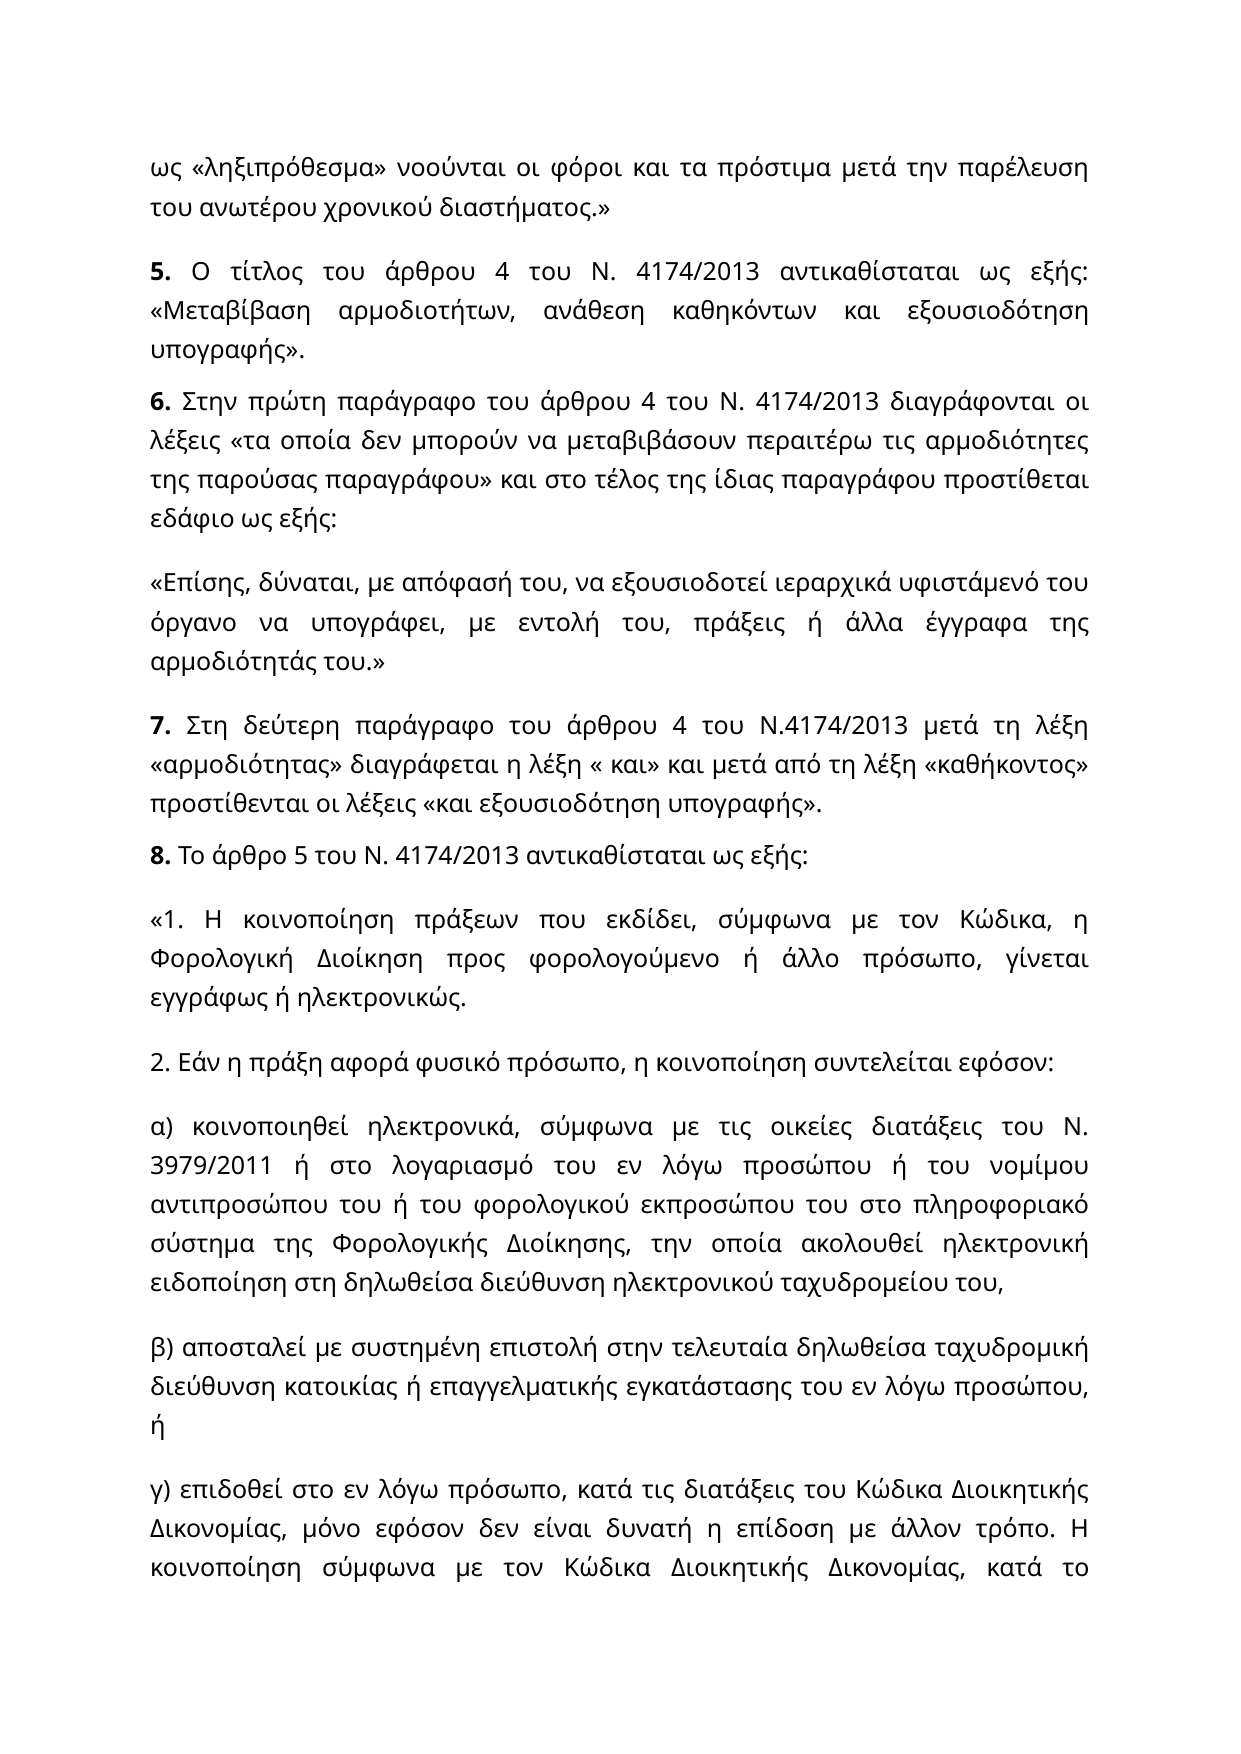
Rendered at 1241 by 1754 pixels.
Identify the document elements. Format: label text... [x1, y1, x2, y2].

text β) αποσταλεί με συστημένη επιστολή στην τελευταία δηλωθείσα ταχυδρομική διεύθυνση κατοικίας ή επαγγελματικής εγκατάστασης του εν λόγω προσώπου, ή [150, 1329, 1090, 1442]
text «Επίσης, δύναται, με απόφασή του, να εξουσιοδοτεί ιεραρχικά υφιστάμενό του όργανο να υπογράφει, με εντολή του, πράξεις ή άλλα έγγραφα της αρμοδιότητάς του.» [150, 565, 1090, 677]
text α) κοινοποιηθεί ηλεκτρονικά, σύμφωνα με τις οικείες διατάξεις του Ν. 3979/2011 ή στο λογαριασμό του εν λόγω προσώπου ή του νομίμου αντιπροσώπου του ή του φορολογικού εκπροσώπου του στο πληροφοριακό σύστημα της Φορολογικής Διοίκησης, την οποία ακολουθεί ηλεκτρονική ειδοποίηση στη δηλωθείσα διεύθυνση ηλεκτρονικού ταχυδρομείου του, [150, 1108, 1090, 1299]
text 6. Στην πρώτη παράγραφο του άρθρου 4 του Ν. 4174/2013 διαγράφονται οι λέξεις «τα οποία δεν μπορούν να μεταβιβάσουν περαιτέρω τις αρμοδιότητες της παρούσας παραγράφου» και στο τέλος της ίδιας παραγράφου προστίθεται εδάφιο ως εξής: [150, 383, 1090, 535]
text «1. Η κοινοποίηση πράξεων που εκδίδει, σύμφωνα με τον Κώδικα, η Φορολογική Διοίκηση προς φορολογούμενο ή άλλο πρόσωπο, γίνεται εγγράφως ή ηλεκτρονικώς. [150, 902, 1090, 1014]
text 7. Στη δεύτερη παράγραφο του άρθρου 4 του Ν.4174/2013 μετά τη λέξη «αρμοδιότητας» διαγράφεται η λέξη « και» και μετά από τη λέξη «καθήκοντος» προστίθενται οι λέξεις «και εξουσιοδότηση υπογραφής». [150, 707, 1090, 820]
text 8. Το άρθρο 5 του Ν. 4174/2013 αντικαθίσταται ως εξής: [150, 837, 1090, 872]
text 5. O τίτλος του άρθρου 4 του Ν. 4174/2013 αντικαθίσταται ως εξής: «Μεταβίβαση αρμοδιοτήτων, ανάθεση καθηκόντων και εξουσιοδότηση υπογραφής». [150, 253, 1090, 366]
text γ) επιδοθεί στο εν λόγω πρόσωπο, κατά τις διατάξεις του Κώδικα Διοικητικής Δικονομίας, μόνο εφόσον δεν είναι δυνατή η επίδοση με άλλον τρόπο. Η κοινοποίηση σύμφωνα με τον Κώδικα Διοικητικής Δικονομίας, κατά το [150, 1472, 1090, 1584]
text ως «ληξιπρόθεσμα» νοούνται οι φόροι και τα πρόστιμα μετά την παρέλευση του ανωτέρου χρονικού διαστήματος.» [150, 150, 1090, 223]
text 2. Εάν η πράξη αφορά φυσικό πρόσωπο, η κοινοποίηση συντελείται εφόσον: [150, 1044, 1090, 1078]
